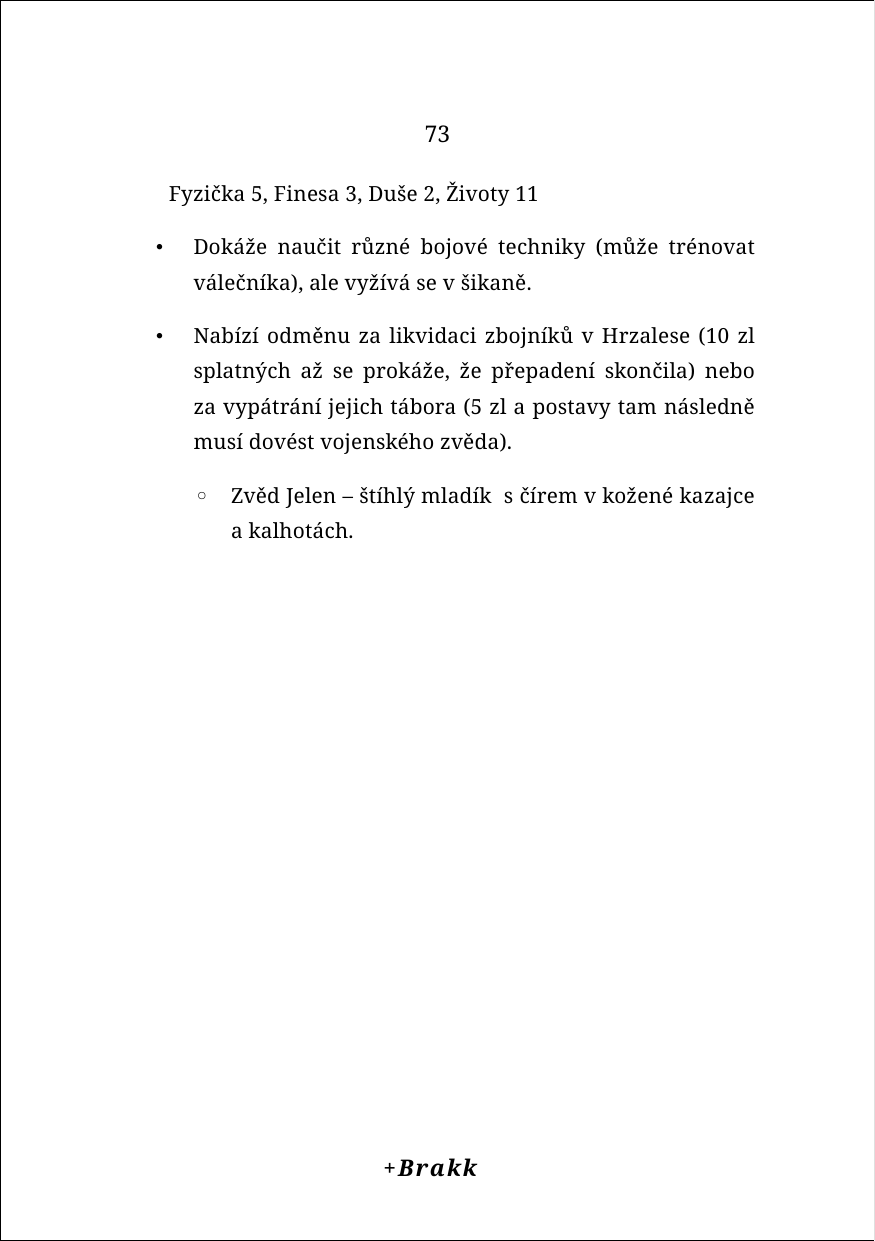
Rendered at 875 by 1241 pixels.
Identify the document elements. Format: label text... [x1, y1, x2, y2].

list Dokáže naučit různé bojové techniky (může trénovat válečníka), ale vyžívá se v šikaně. [156, 232, 756, 296]
text Fyzička 5, Finesa 3, Duše 2, Životy 11 [168, 179, 756, 207]
list Nabízí odměnu za likvidaci zbojníků v Hrzalese (10 zl splatných až se prokáže, že přepadení skončila) nebo za vypátrání jejich tábora (5 zl a postavy tam následně musí dovést vojenského zvěda). [156, 321, 756, 456]
list Zvěd Jelen – štíhlý mladík s čírem v kožené kazajce a kalhotách. [193, 481, 756, 545]
